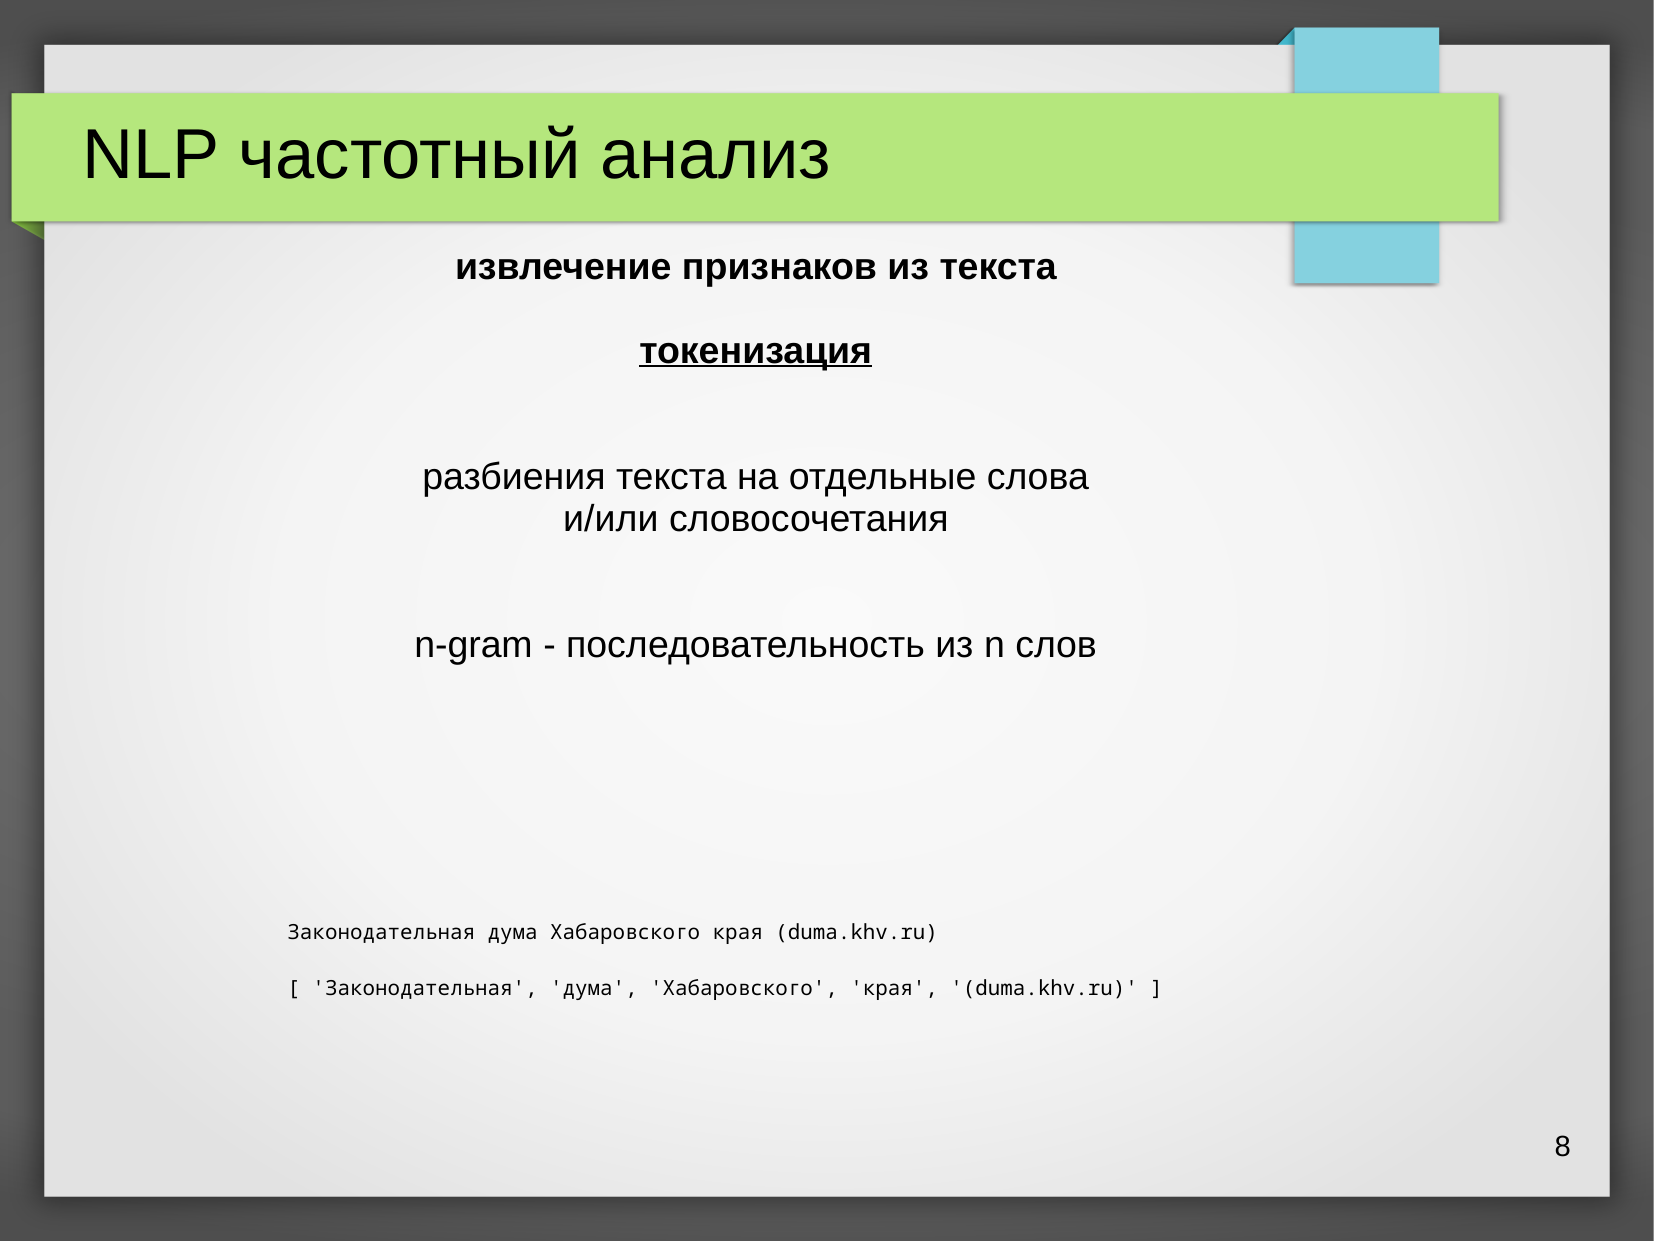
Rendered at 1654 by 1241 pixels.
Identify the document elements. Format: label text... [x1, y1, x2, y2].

picture [0, 0, 1654, 1241]
text_box извлечение признаков из текста токенизация разбиения текста на отдельные слова и/или словосочетания n-gram - последовательность из n слов [188, 245, 1323, 658]
title NLP частотный анализ [82, 118, 1406, 189]
text_box Законодательная дума Хабаровского края (duma.khv.ru) [ 'Законодательная', 'дума', 'Хабаровского', 'края', '(duma.khv.ru)' ] [272, 909, 1394, 1099]
